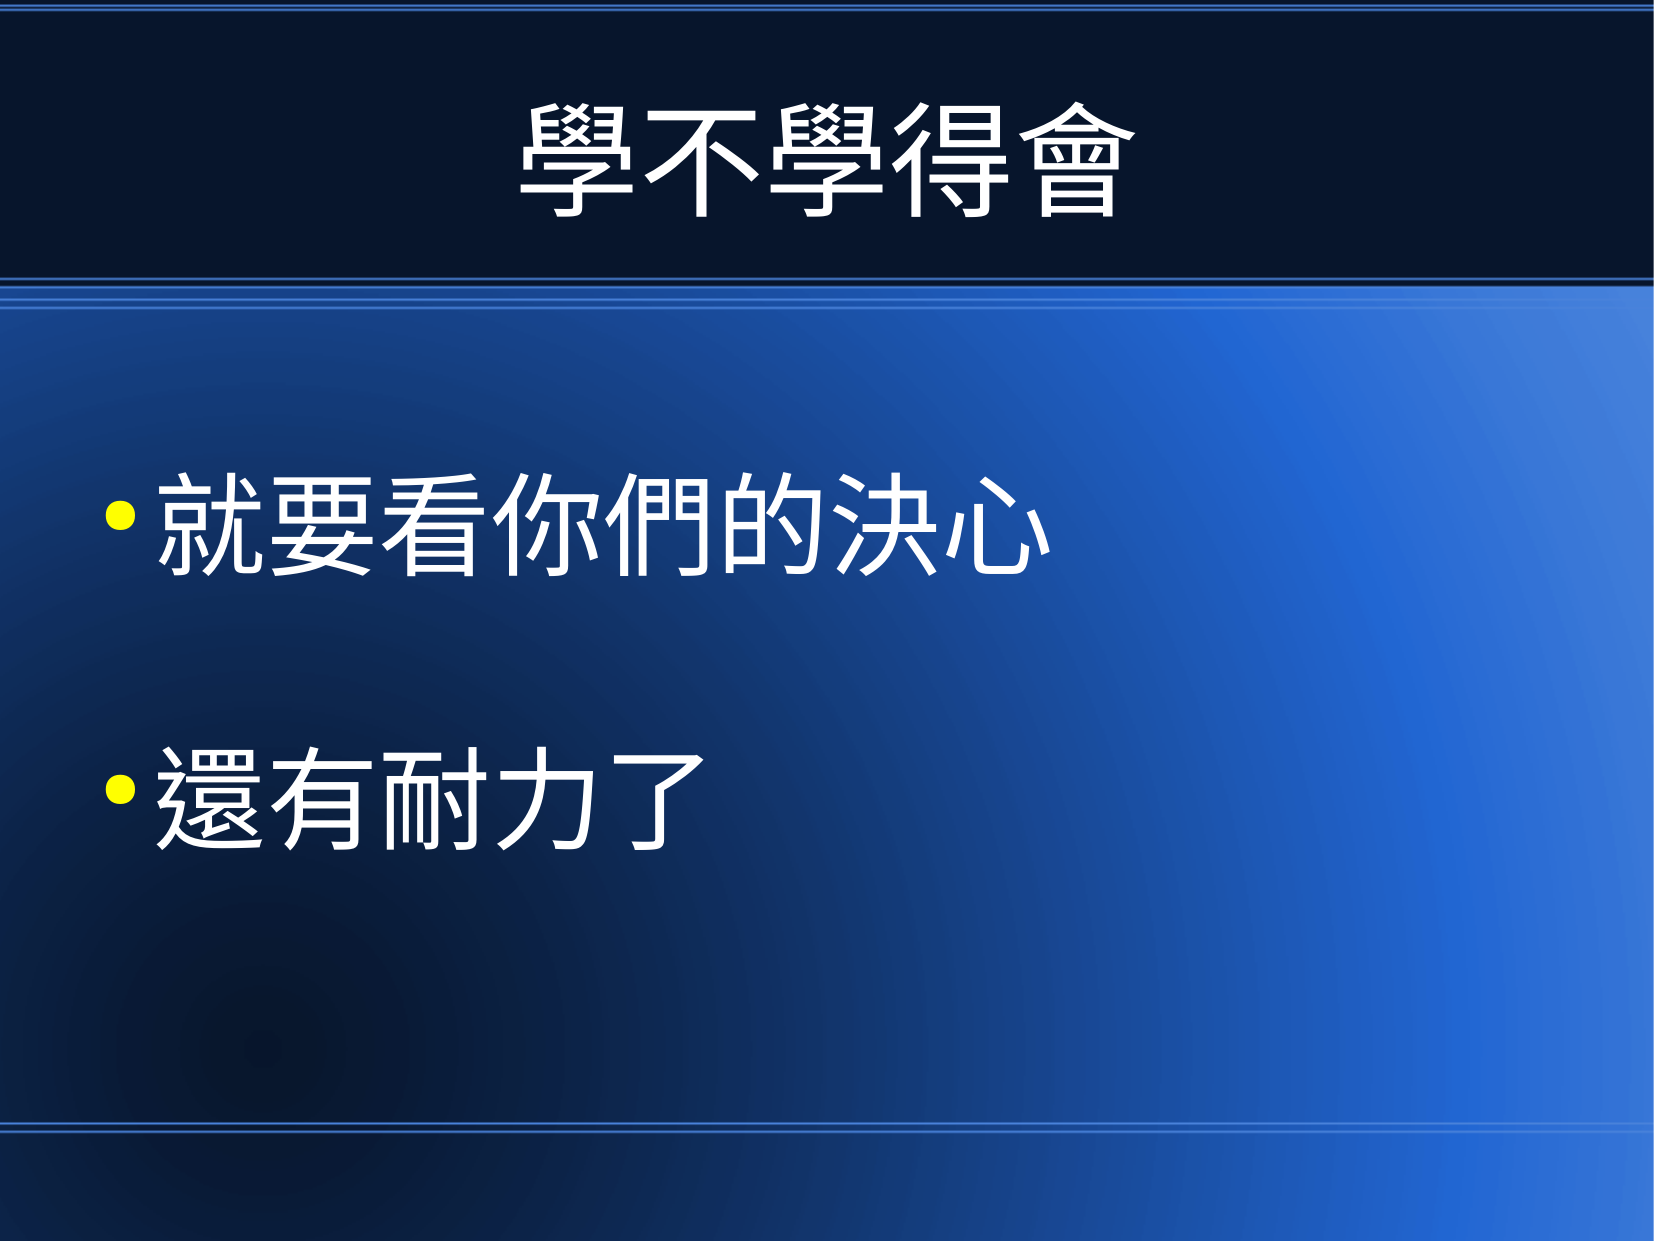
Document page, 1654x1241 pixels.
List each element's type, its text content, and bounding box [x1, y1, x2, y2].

list 就要看你們的決心 還有耐力了 [82, 355, 1571, 1241]
title 學不學得會 [82, 49, 1571, 257]
picture [0, 0, 1654, 1241]
